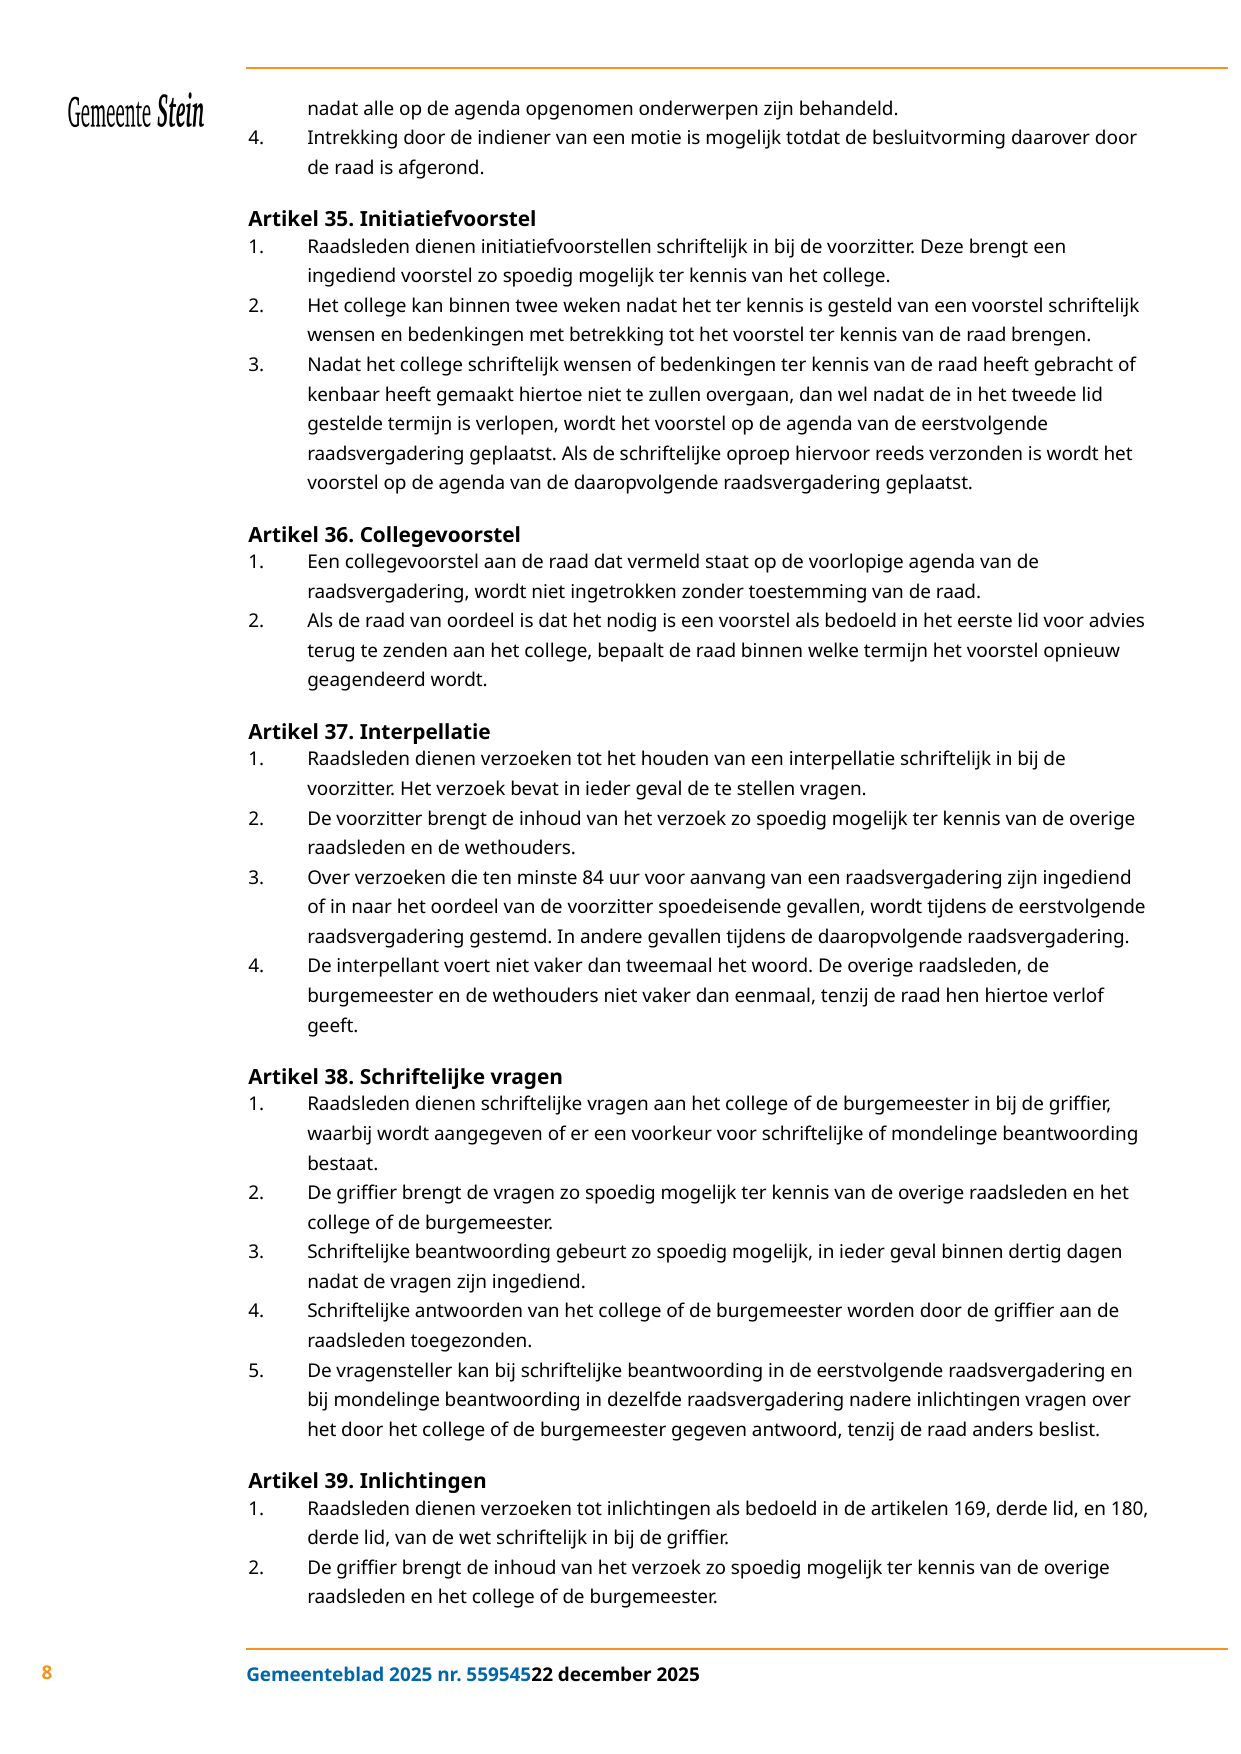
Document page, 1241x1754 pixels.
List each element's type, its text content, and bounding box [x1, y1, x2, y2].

list Intrekking door de indiener van een motie is mogelijk totdat de besluitvorming daarover door de raad is afgerond. [248, 124, 1152, 180]
list De vragensteller kan bij schriftelijke beantwoording in de eerstvolgende raadsvergadering en bij mondelinge beantwoording in dezelfde raadsvergadering nadere inlichtingen vragen over het door het college of de burgemeester gegeven antwoord, tenzij de raad anders beslist. [248, 1357, 1152, 1442]
list Een collegevoorstel aan de raad dat vermeld staat op de voorlopige agenda van de raadsvergadering, wordt niet ingetrokken zonder toestemming van de raad. [248, 548, 1152, 604]
text Artikel 38. Schriftelijke vragen [248, 1062, 1152, 1091]
list Raadsleden dienen schriftelijke vragen aan het college of de burgemeester in bij de griffier, waarbij wordt aangegeven of er een voorkeur voor schriftelijke of mondelinge beantwoording bestaat. [248, 1091, 1152, 1176]
list Raadsleden dienen verzoeken tot het houden van een interpellatie schriftelijk in bij de voorzitter. Het verzoek bevat in ieder geval de te stellen vragen. [248, 746, 1152, 801]
list Schriftelijke antwoorden van het college of de burgemeester worden door de griffier aan de raadsleden toegezonden. [248, 1298, 1152, 1353]
text Artikel 37. Interpellatie [248, 717, 1152, 746]
list Over verzoeken die ten minste 84 uur voor aanvang van een raadsvergadering zijn ingediend of in naar het oordeel van de voorzitter spoedeisende gevallen, wordt tijdens de eerstvolgende raadsvergadering gestemd. In andere gevallen tijdens de daaropvolgende raadsvergadering. [248, 864, 1152, 949]
list Schriftelijke beantwoording gebeurt zo spoedig mogelijk, in ieder geval binnen dertig dagen nadat de vragen zijn ingediend. [248, 1238, 1152, 1294]
list De interpellant voert niet vaker dan tweemaal het woord. De overige raadsleden, de burgemeester en de wethouders niet vaker dan eenmaal, tenzij de raad hen hiertoe verlof geeft. [248, 953, 1152, 1037]
text Artikel 35. Initiatiefvoorstel [248, 204, 1152, 233]
list De griffier brengt de inhoud van het verzoek zo spoedig mogelijk ter kennis van de overige raadsleden en het college of de burgemeester. [248, 1554, 1152, 1609]
list nadat alle op de agenda opgenomen onderwerpen zijn behandeld. [248, 95, 1152, 121]
text Artikel 36. Collegevoorstel [248, 520, 1152, 548]
list Het college kan binnen twee weken nadat het ter kennis is gesteld van een voorstel schriftelijk wensen en bedenkingen met betrekking tot het voorstel ter kennis van de raad brengen. [248, 292, 1152, 347]
list De voorzitter brengt de inhoud van het verzoek zo spoedig mogelijk ter kennis van de overige raadsleden en de wethouders. [248, 805, 1152, 860]
picture [41, 47, 231, 172]
list Als de raad van oordeel is dat het nodig is een voorstel als bedoeld in het eerste lid voor advies terug te zenden aan het college, bepaalt de raad binnen welke termijn het voorstel opnieuw geagendeerd wordt. [248, 607, 1152, 692]
list De griffier brengt de vragen zo spoedig mogelijk ter kennis van de overige raadsleden en het college of de burgemeester. [248, 1179, 1152, 1235]
list Nadat het college schriftelijk wensen of bedenkingen ter kennis van de raad heeft gebracht of kenbaar heeft gemaakt hiertoe niet te zullen overgaan, dan wel nadat de in het tweede lid gestelde termijn is verlopen, wordt het voorstel op de agenda van de eerstvolgende raadsvergadering geplaatst. Als de schriftelijke oproep hiervoor reeds verzonden is wordt het voorstel op de agenda van de daaropvolgende raadsvergadering geplaatst. [248, 351, 1152, 495]
list Raadsleden dienen initiatiefvoorstellen schriftelijk in bij de voorzitter. Deze brengt een ingediend voorstel zo spoedig mogelijk ter kennis van het college. [248, 233, 1152, 288]
text Artikel 39. Inlichtingen [248, 1466, 1152, 1495]
list Raadsleden dienen verzoeken tot inlichtingen als bedoeld in de artikelen 169, derde lid, en 180, derde lid, van de wet schriftelijk in bij de griffier. [248, 1495, 1152, 1550]
